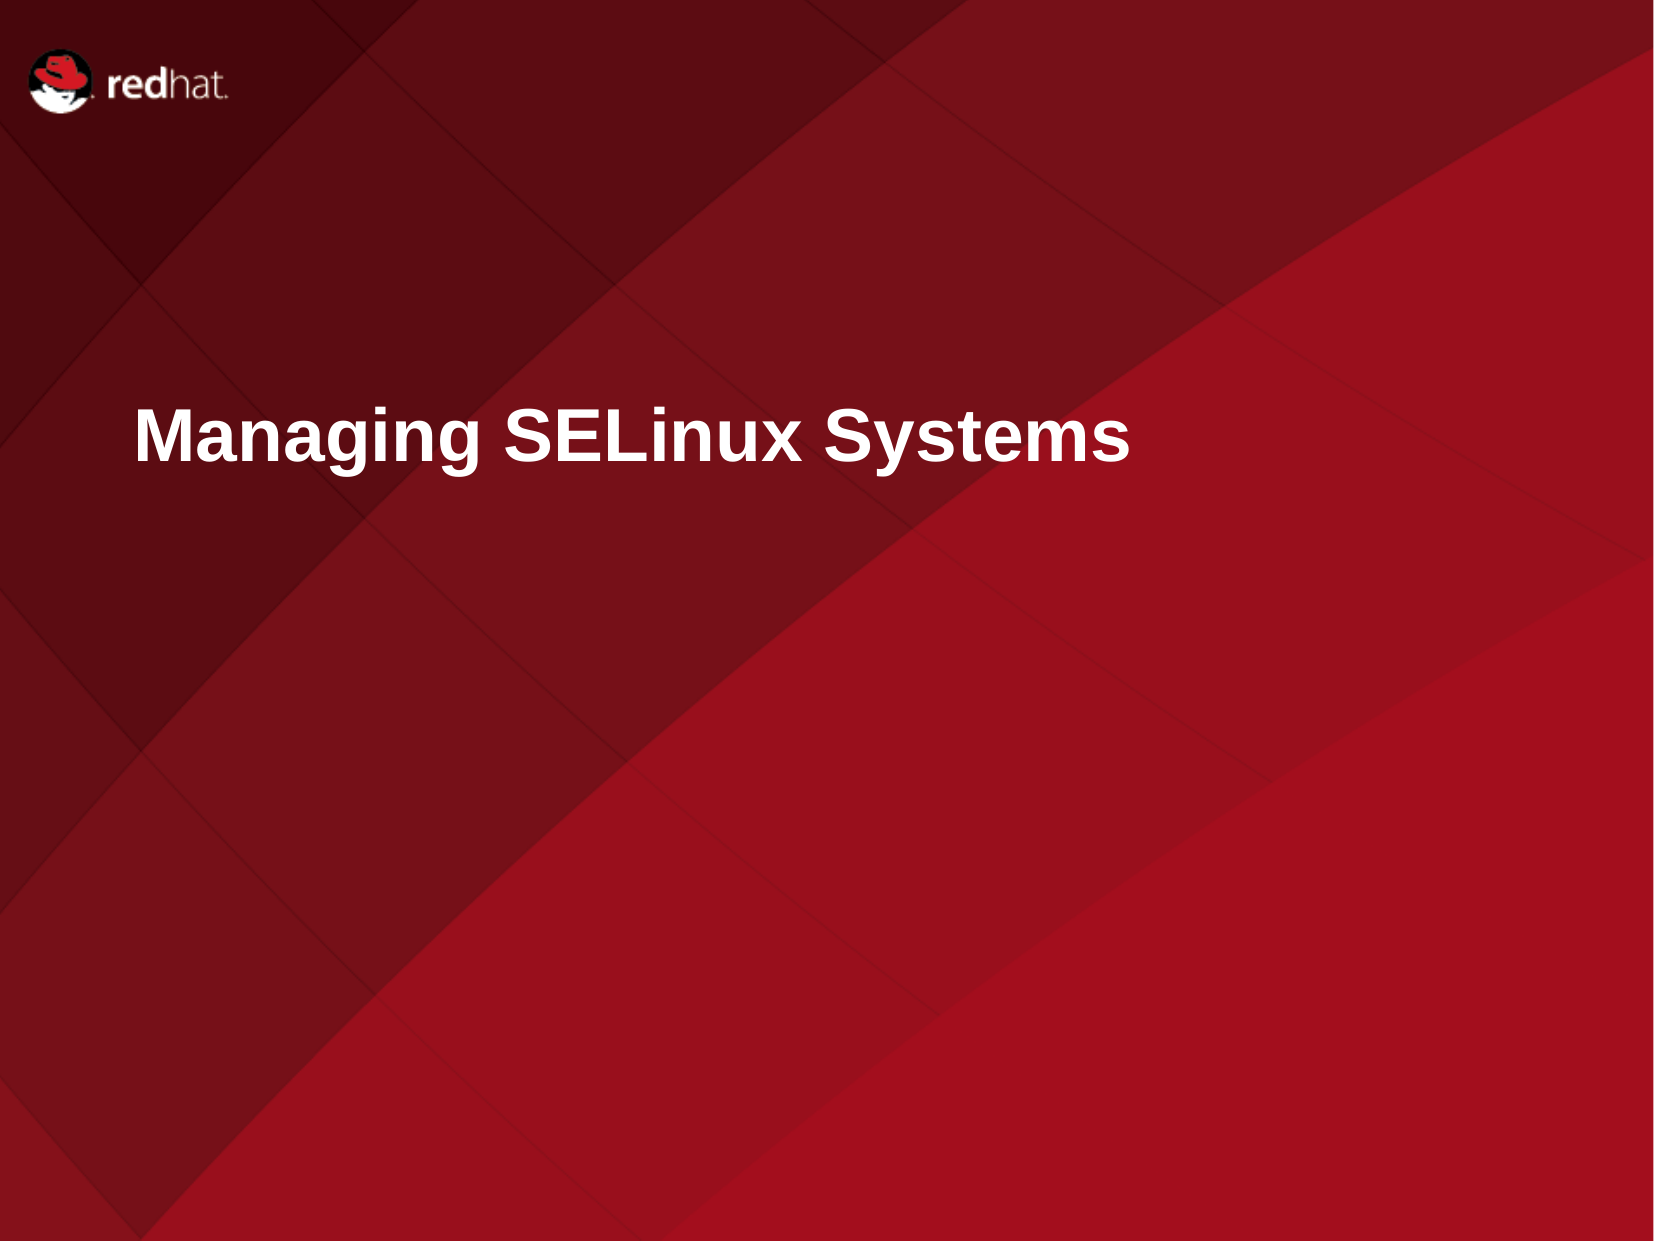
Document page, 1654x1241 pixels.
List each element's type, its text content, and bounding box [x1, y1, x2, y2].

picture [0, 0, 1654, 1241]
text_box Managing SELinux Systems [133, 225, 1560, 887]
